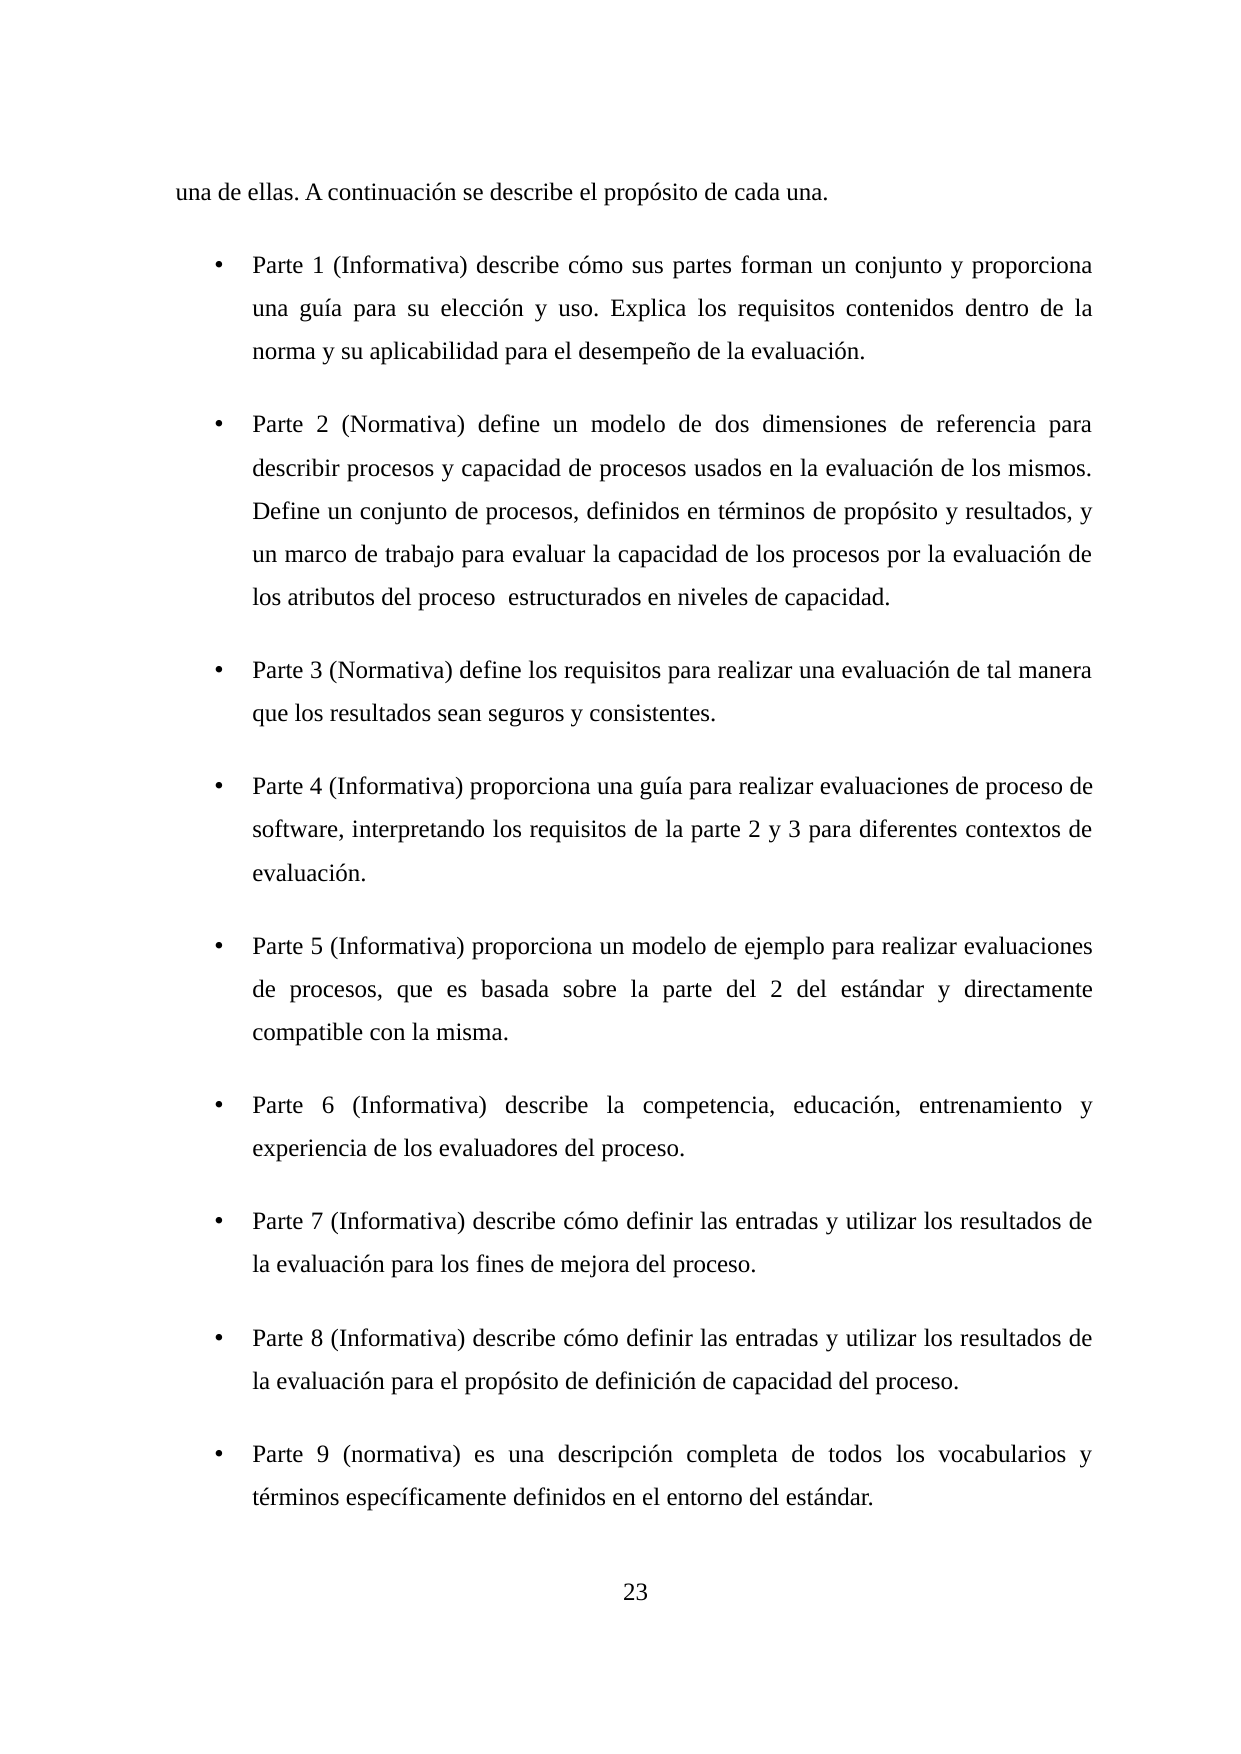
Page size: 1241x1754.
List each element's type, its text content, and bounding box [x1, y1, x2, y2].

list Parte 5 (Informativa) proporciona un modelo de ejemplo para realizar evaluaciones de procesos, que es basada sobre la parte del 2 del estándar y directamente compatible con la misma. [214, 931, 1093, 1046]
list Parte 6 (Informativa) describe la competencia, educación, entrenamiento y experiencia de los evaluadores del proceso. [214, 1090, 1093, 1162]
list Parte 1 (Informativa) describe cómo sus partes forman un conjunto y proporciona una guía para su elección y uso. Explica los requisitos contenidos dentro de la norma y su aplicabilidad para el desempeño de la evaluación. [214, 250, 1093, 365]
list una de ellas. A continuación se describe el propósito de cada una. [175, 177, 1093, 206]
list Parte 8 (Informativa) describe cómo definir las entradas y utilizar los resultados de la evaluación para el propósito de definición de capacidad del proceso. [214, 1323, 1093, 1394]
list Parte 7 (Informativa) describe cómo definir las entradas y utilizar los resultados de la evaluación para los fines de mejora del proceso. [214, 1206, 1093, 1278]
list Parte 9 (normativa) es una descripción completa de todos los vocabularios y términos específicamente definidos en el entorno del estándar. [214, 1439, 1093, 1511]
list Parte 3 (Normativa) define los requisitos para realizar una evaluación de tal manera que los resultados sean seguros y consistentes. [214, 655, 1093, 727]
list Parte 2 (Normativa) define un modelo de dos dimensiones de referencia para describir procesos y capacidad de procesos usados en la evaluación de los mismos. Define un conjunto de procesos, definidos en términos de propósito y resultados, y un marco de trabajo para evaluar la capacidad de los procesos por la evaluación de los atributos del proceso estructurados en niveles de capacidad. [214, 409, 1093, 611]
list Parte 4 (Informativa) proporciona una guía para realizar evaluaciones de proceso de software, interpretando los requisitos de la parte 2 y 3 para diferentes contextos de evaluación. [214, 771, 1093, 886]
